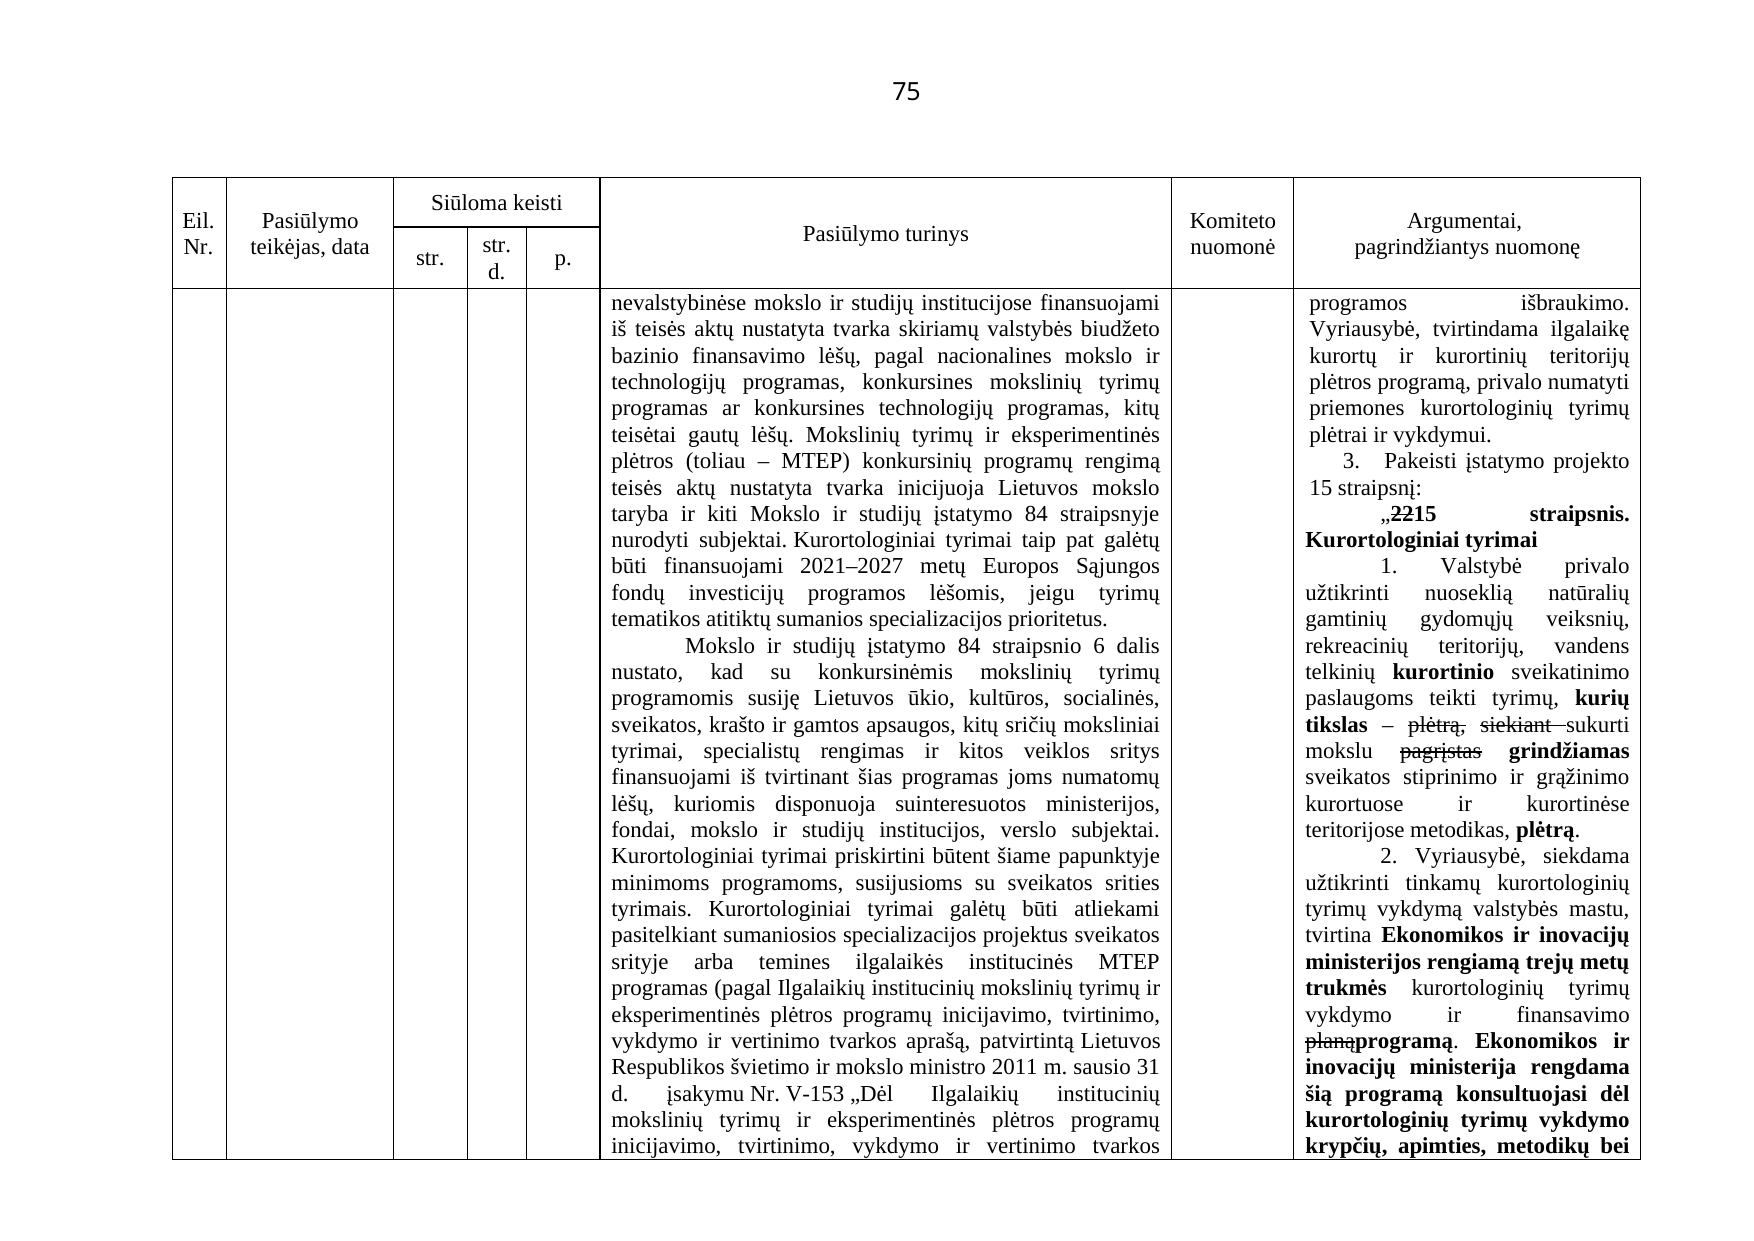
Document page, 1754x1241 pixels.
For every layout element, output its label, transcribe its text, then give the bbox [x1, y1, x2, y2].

table_cell str. d. [468, 228, 526, 288]
table_cell [527, 289, 599, 1159]
table_cell p. [527, 228, 599, 288]
table_header Argumentai, pagrindžiantys nuomonę [1294, 178, 1640, 288]
table_cell str. [394, 228, 467, 288]
table_cell [227, 289, 393, 1159]
table_cell [173, 289, 226, 1159]
table_cell [468, 289, 526, 1159]
table_header Siūloma keisti [394, 178, 599, 226]
table_cell [394, 289, 467, 1159]
table_header Komiteto nuomonė [1172, 178, 1293, 288]
table_header Pasiūlymo turinys [601, 178, 1171, 288]
table_header Pasiūlymo teikėjas, data [227, 178, 393, 288]
table_header Eil. Nr. [173, 178, 226, 288]
table_cell nevalstybinėse mokslo ir studijų institucijose finansuojami iš teisės aktų nustatyta tvarka skiriamų valstybės biudžeto bazinio finansavimo lėšų, pagal nacionalines mokslo ir technologijų programas, konkursines mokslinių tyrimų programas ar konkursines technologijų programas, kitų teisėtai gautų lėšų. Mokslinių tyrimų ir eksperimentinės plėtros (toliau – MTEP) konkursinių programų rengimą teisės aktų nustatyta tvarka inicijuoja Lietuvos mokslo taryba ir kiti Mokslo ir studijų įstatymo 84 straipsnyje nurodyti subjektai. Kurortologiniai tyrimai taip pat galėtų būti finansuojami 2021–2027 metų Europos Sąjungos fondų investicijų programos lėšomis, jeigu tyrimų tematikos atitiktų sumanios specializacijos prioritetus. Mokslo ir studijų įstatymo 84 straipsnio 6 dalis nustato, kad su konkursinėmis mokslinių tyrimų programomis susiję Lietuvos ūkio, kultūros, socialinės, sveikatos, krašto ir gamtos apsaugos, kitų sričių moksliniai tyrimai, specialistų rengimas ir kitos veiklos sritys finansuojami iš tvirtinant šias programas joms numatomų lėšų, kuriomis disponuoja suinteresuotos ministerijos, fondai, mokslo ir studijų institucijos, verslo subjektai. Kurortologiniai tyrimai priskirtini būtent šiame papunktyje minimoms programoms, susijusioms su sveikatos srities tyrimais. Kurortologiniai tyrimai galėtų būti atliekami pasitelkiant sumaniosios specializacijos projektus sveikatos srityje arba temines ilgalaikės institucinės MTEP programas (pagal Ilgalaikių institucinių mokslinių tyrimų ir eksperimentinės plėtros programų inicijavimo, tvirtinimo, vykdymo ir vertinimo tvarkos aprašą, patvirtintą Lietuvos Respublikos švietimo ir mokslo ministro 2011 m. sausio 31 d. įsakymu Nr. V-153 „Dėl Ilgalaikių institucinių mokslinių tyrimų ir eksperimentinės plėtros programų inicijavimo, tvirtinimo, vykdymo ir vertinimo tvarkos [601, 289, 1171, 1159]
table_cell programos išbraukimo. Vyriausybė, tvirtindama ilgalaikę kurortų ir kurortinių teritorijų plėtros programą, privalo numatyti priemones kurortologinių tyrimų plėtrai ir vykdymui. Pakeisti įstatymo projekto 15 straipsnį: „2215 straipsnis. Kurortologiniai tyrimai 1. Valstybė privalo užtikrinti nuoseklią natūralių gamtinių gydomųjų veiksnių, rekreacinių teritorijų, vandens telkinių kurortinio sveikatinimo paslaugoms teikti tyrimų, kurių tikslas – plėtrą, siekiant sukurti mokslu pagrįstas grindžiamas sveikatos stiprinimo ir grąžinimo kurortuose ir kurortinėse teritorijose metodikas, plėtrą. 2. Vyriausybė, siekdama užtikrinti tinkamų kurortologinių tyrimų vykdymą valstybės mastu, tvirtina Ekonomikos ir inovacijų ministerijos rengiamą trejų metų trukmės kurortologinių tyrimų vykdymo ir finansavimo planąprogramą. Ekonomikos ir inovacijų ministerija rengdama šią programą konsultuojasi dėl kurortologinių tyrimų vykdymo krypčių, apimties, metodikų bei [1294, 289, 1640, 1159]
table_cell [1172, 289, 1293, 1159]
